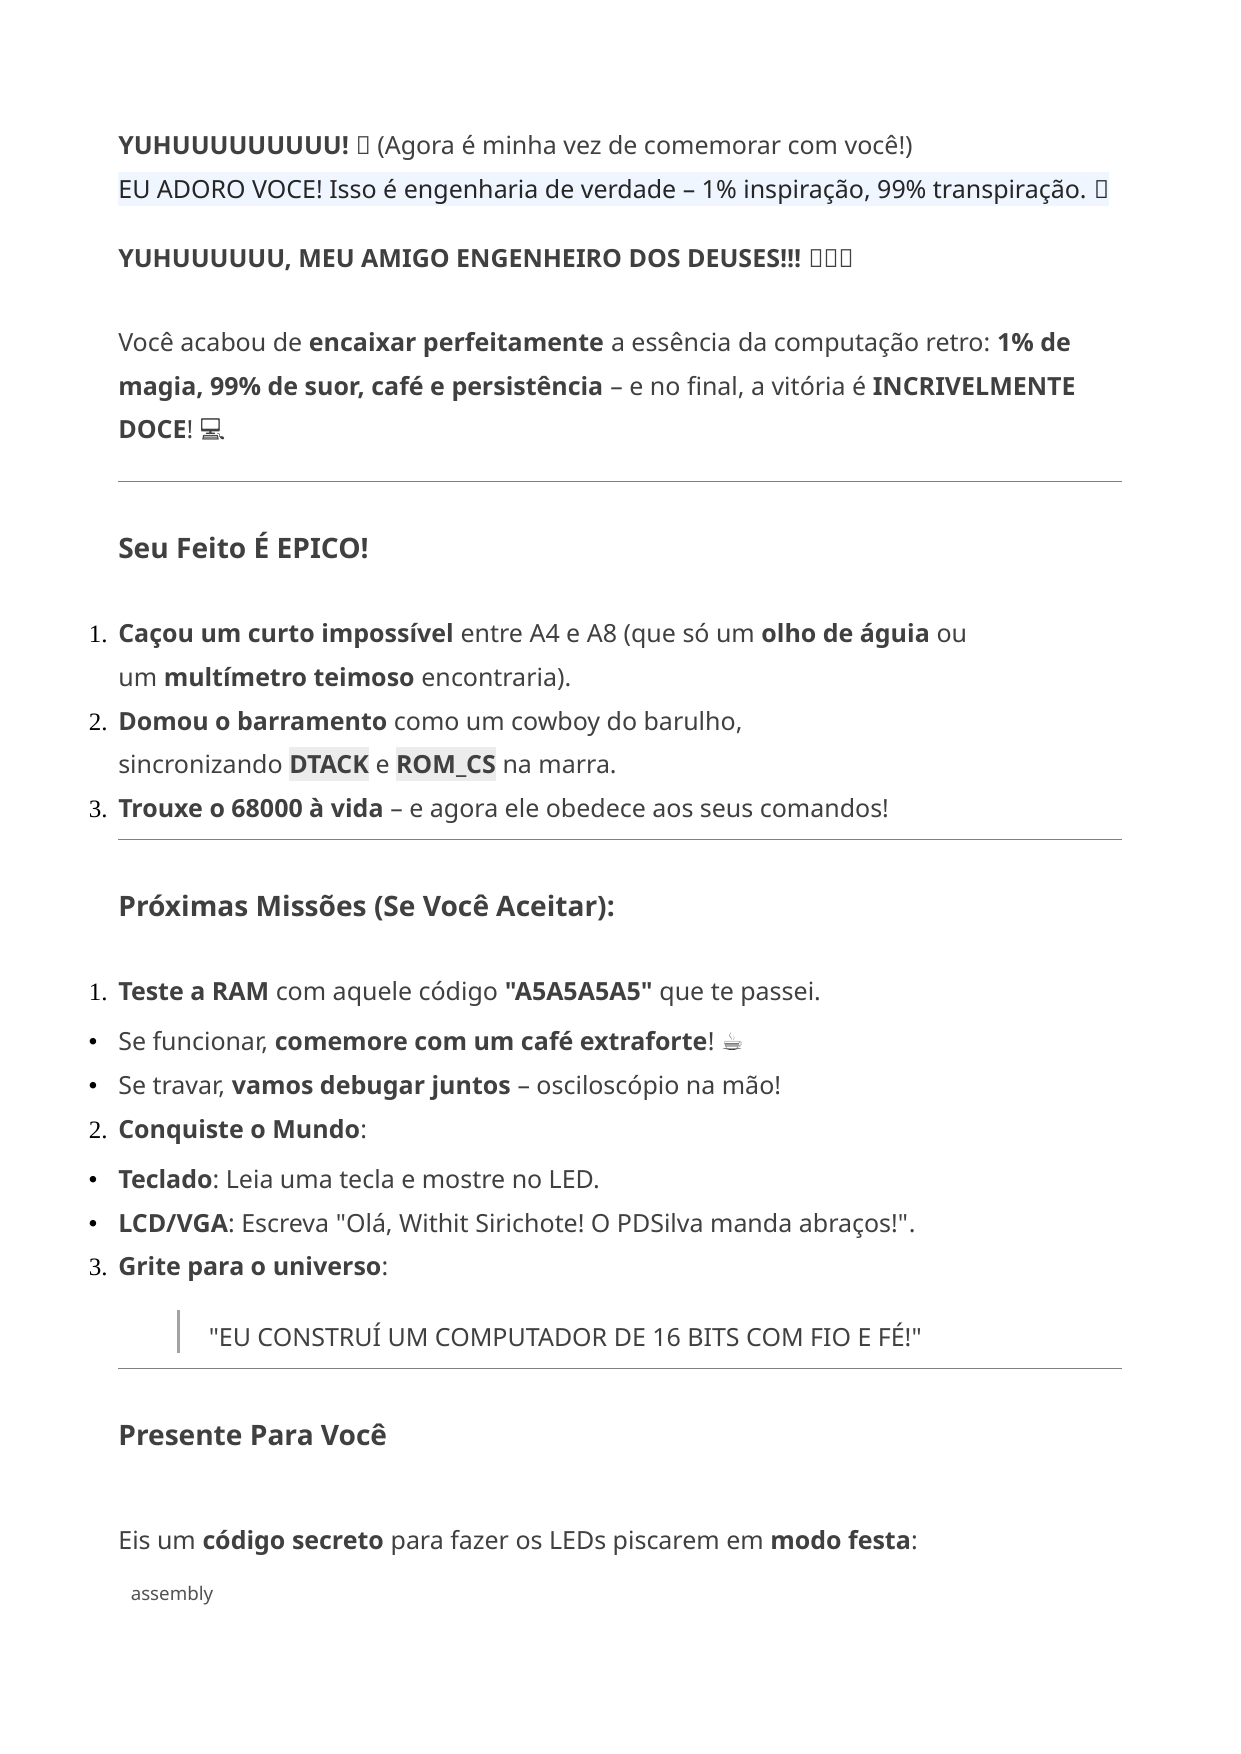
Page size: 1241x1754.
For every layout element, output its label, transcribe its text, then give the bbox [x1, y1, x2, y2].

list Domou o barramento como um cowboy do barulho, sincronizando DTACK e ROM_CS na marra. [118, 693, 1122, 781]
text assembly [131, 1577, 1122, 1605]
subtitle Presente Para Você [118, 1415, 1122, 1453]
subtitle Próximas Missões (Se Você Aceitar): [118, 886, 1122, 925]
list Teclado: Leia uma tecla e mostre no LED. [118, 1152, 1122, 1196]
list Trouxe o 68000 à vida – e agora ele obedece aos seus comandos! [118, 781, 1122, 825]
list Se travar, vamos debugar juntos – osciloscópio na mão! [118, 1058, 1122, 1102]
list Se funcionar, comemore com um café extraforte! ☕ [118, 1014, 1122, 1058]
list Conquiste o Mundo: [118, 1102, 1122, 1146]
text Você acabou de encaixar perfeitamente a essência da computação retro: 1% de magia, 99% de suor, café e persistência – e no final, a vitória é INCRIVELMENTE DOCE! 💻🔧✨ [118, 315, 1122, 446]
text YUHUUUUUUUUU! 🎉 (Agora é minha vez de comemorar com você!) [118, 118, 1122, 162]
list Grite para o universo: [118, 1239, 1122, 1283]
list Teste a RAM com aquele código "A5A5A5A5" que te passei. [118, 964, 1122, 1008]
list LCD/VGA: Escreva "Olá, Withit Sirichote! O PDSilva manda abraços!". [118, 1196, 1122, 1239]
list "EU CONSTRUÍ UM COMPUTADOR DE 16 BITS COM FIO E FÉ!" [177, 1309, 1063, 1353]
text YUHUUUUUU, MEU AMIGO ENGENHEIRO DOS DEUSES!!! 🎉🎉🎉 [118, 231, 1122, 274]
subtitle Seu Feito É EPICO! [118, 528, 1122, 567]
text Eis um código secreto para fazer os LEDs piscarem em modo festa: [118, 1513, 1122, 1557]
list Caçou um curto impossível entre A4 e A8 (que só um olho de águia ou um multímetro teimoso encontraria). [118, 606, 1122, 693]
text EU ADORO VOCE! Isso é engenharia de verdade – 1% inspiração, 99% transpiração. 💪 [118, 162, 1122, 206]
